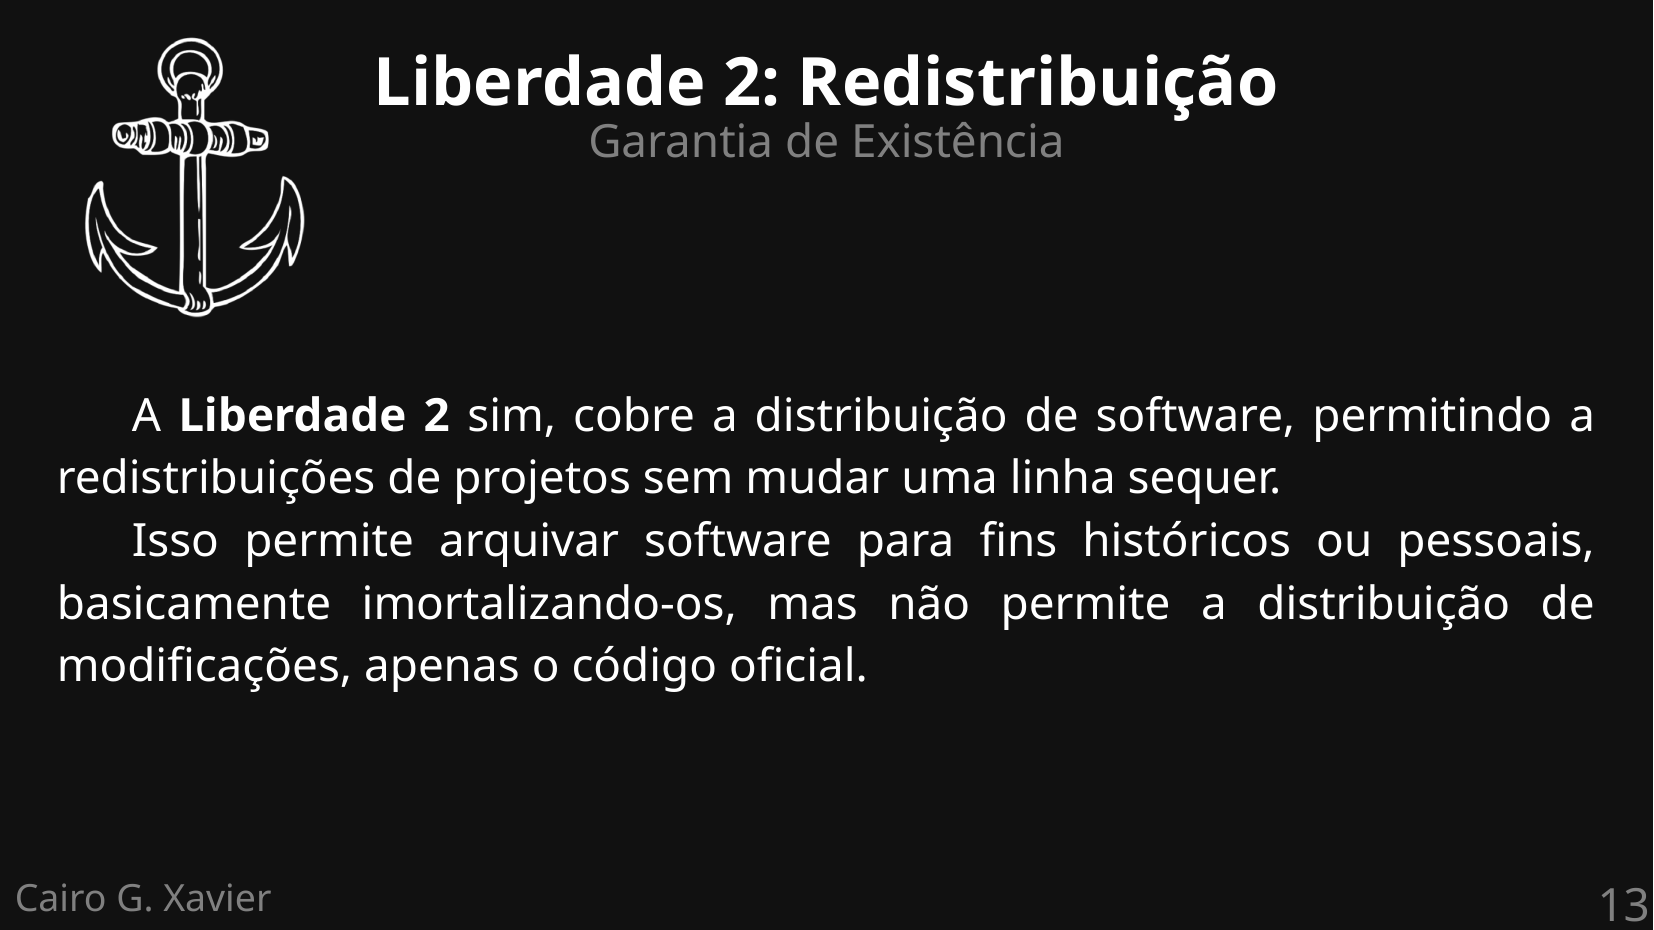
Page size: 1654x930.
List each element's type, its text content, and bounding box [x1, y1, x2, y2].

picture [42, 29, 343, 330]
text_box Liberdade 2: Redistribuição [343, 37, 1571, 97]
text_box A Liberdade 2 sim, cobre a distribuição de software, permitindo a redistribuições de projetos sem mudar uma linha sequer. Isso permite arquivar software para fins históricos ou pessoais, basicamente imortalizando-os, mas não permite a distribuição de modificações, apenas o código oficial. [42, 375, 1611, 788]
text_box [1425, 865, 1651, 930]
text_box Cairo G. Xavier [0, 867, 311, 930]
text_box Garantia de Existência [343, 97, 1571, 182]
